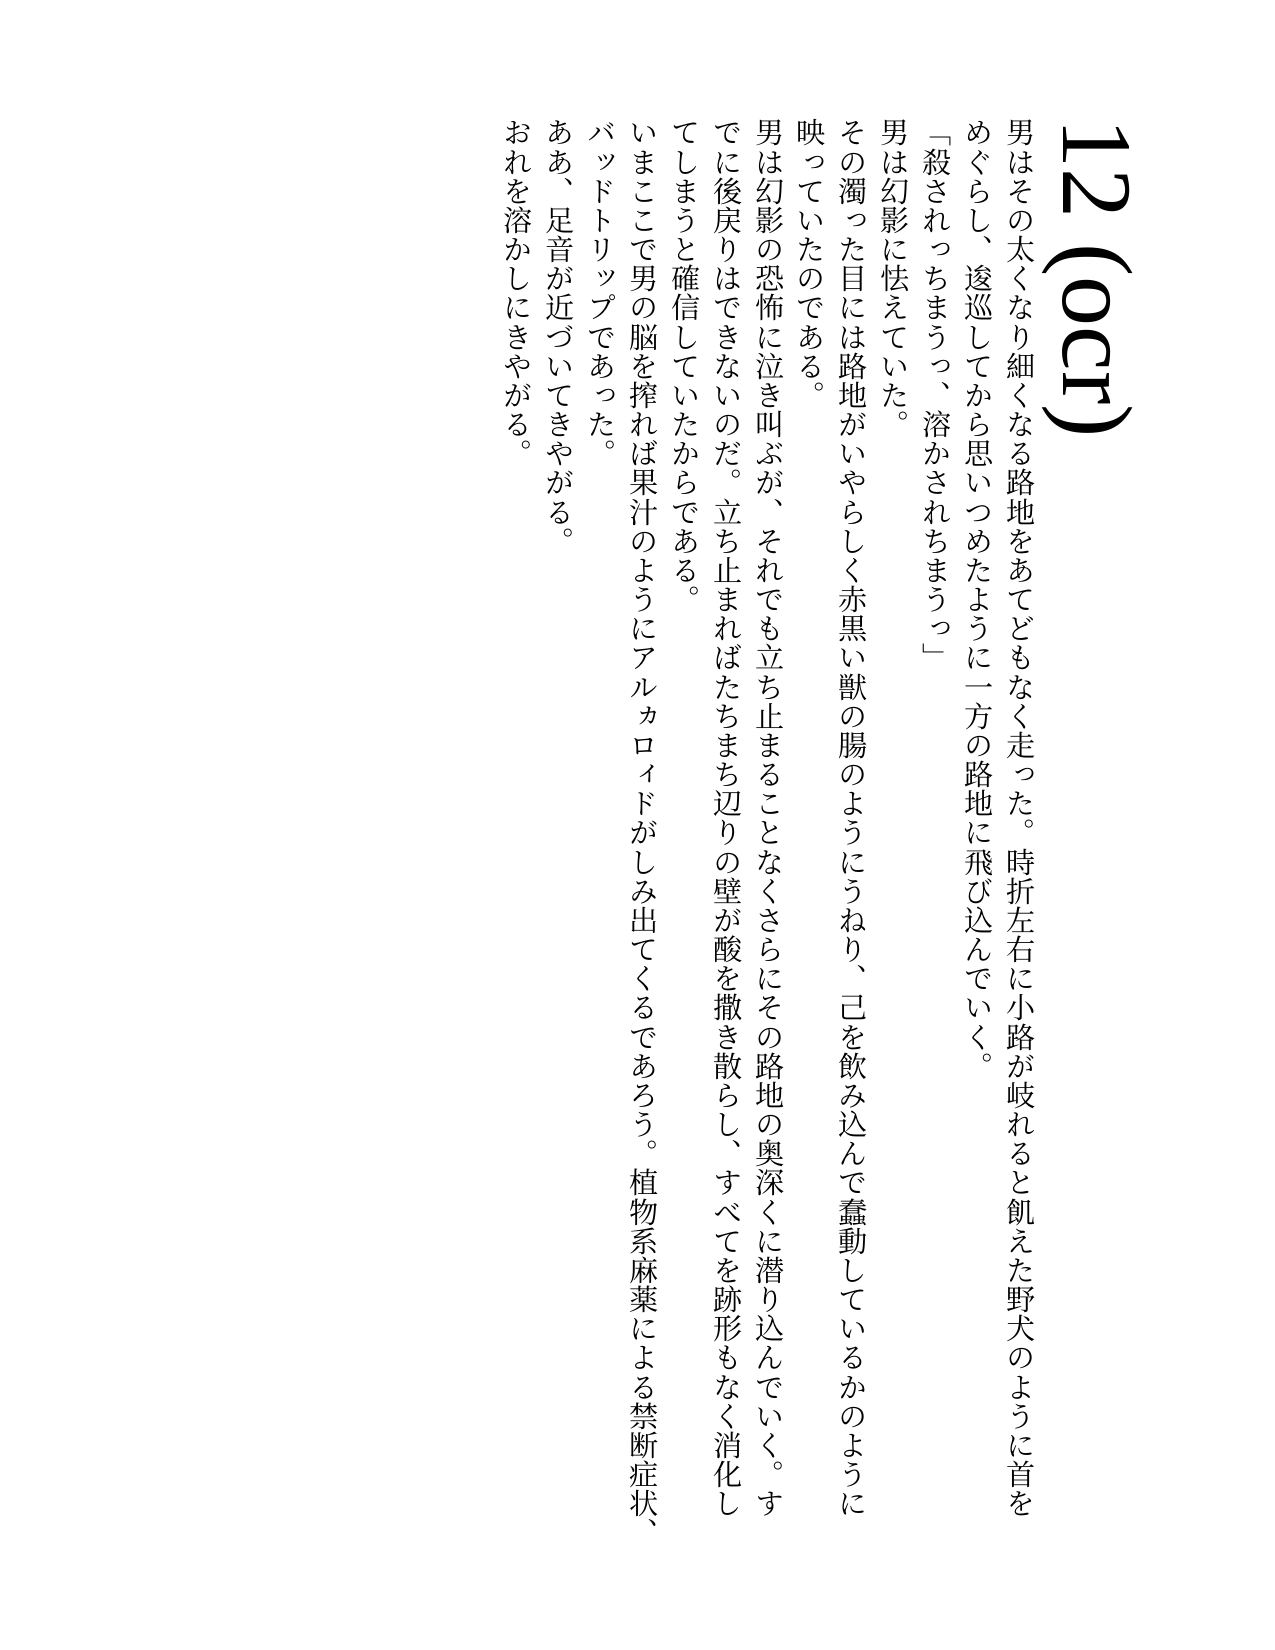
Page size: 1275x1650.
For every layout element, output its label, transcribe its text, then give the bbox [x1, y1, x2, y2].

text 男は幻影の恐怖に泣き叫ぶが、それでも立ち止まることなくさらにその路地の奥深くに潜り込んでいく。すでに後戻りはできないのだ。立ち止まればたちまち辺りの壁が酸を撒き散らし、すべてを跡形もなく消化してしまうと確信していたからである。 [665, 118, 791, 1532]
text その濁った目には路地がいやらしく赤黒い獣の腸のようにうねり、己を飲み込んで蠢動しているかのように映っていたのである。 [791, 118, 874, 1532]
text 「殺されっちまうっ、溶かされちまうっ」 [916, 118, 958, 1532]
text いまここで男の脳を搾れば果汁のようにアルヵロィドがしみ出てくるであろう。植物系麻薬による禁断症状、バッドトリップであった。 [581, 118, 665, 1532]
text おれを溶かしにきやがる。 [497, 118, 539, 1532]
text ああ、足音が近づいてきやがる。 [539, 118, 581, 1532]
text 12 (ocr) [1042, 118, 1157, 1532]
text 男は幻影に怯えていた。 [874, 118, 916, 1532]
text 男はその太くなり細くなる路地をあてどもなく走った。時折左右に小路が岐れると飢えた野犬のように首をめぐらし、逡巡してから思いつめたように一方の路地に飛び込んでいく。 [958, 118, 1042, 1532]
